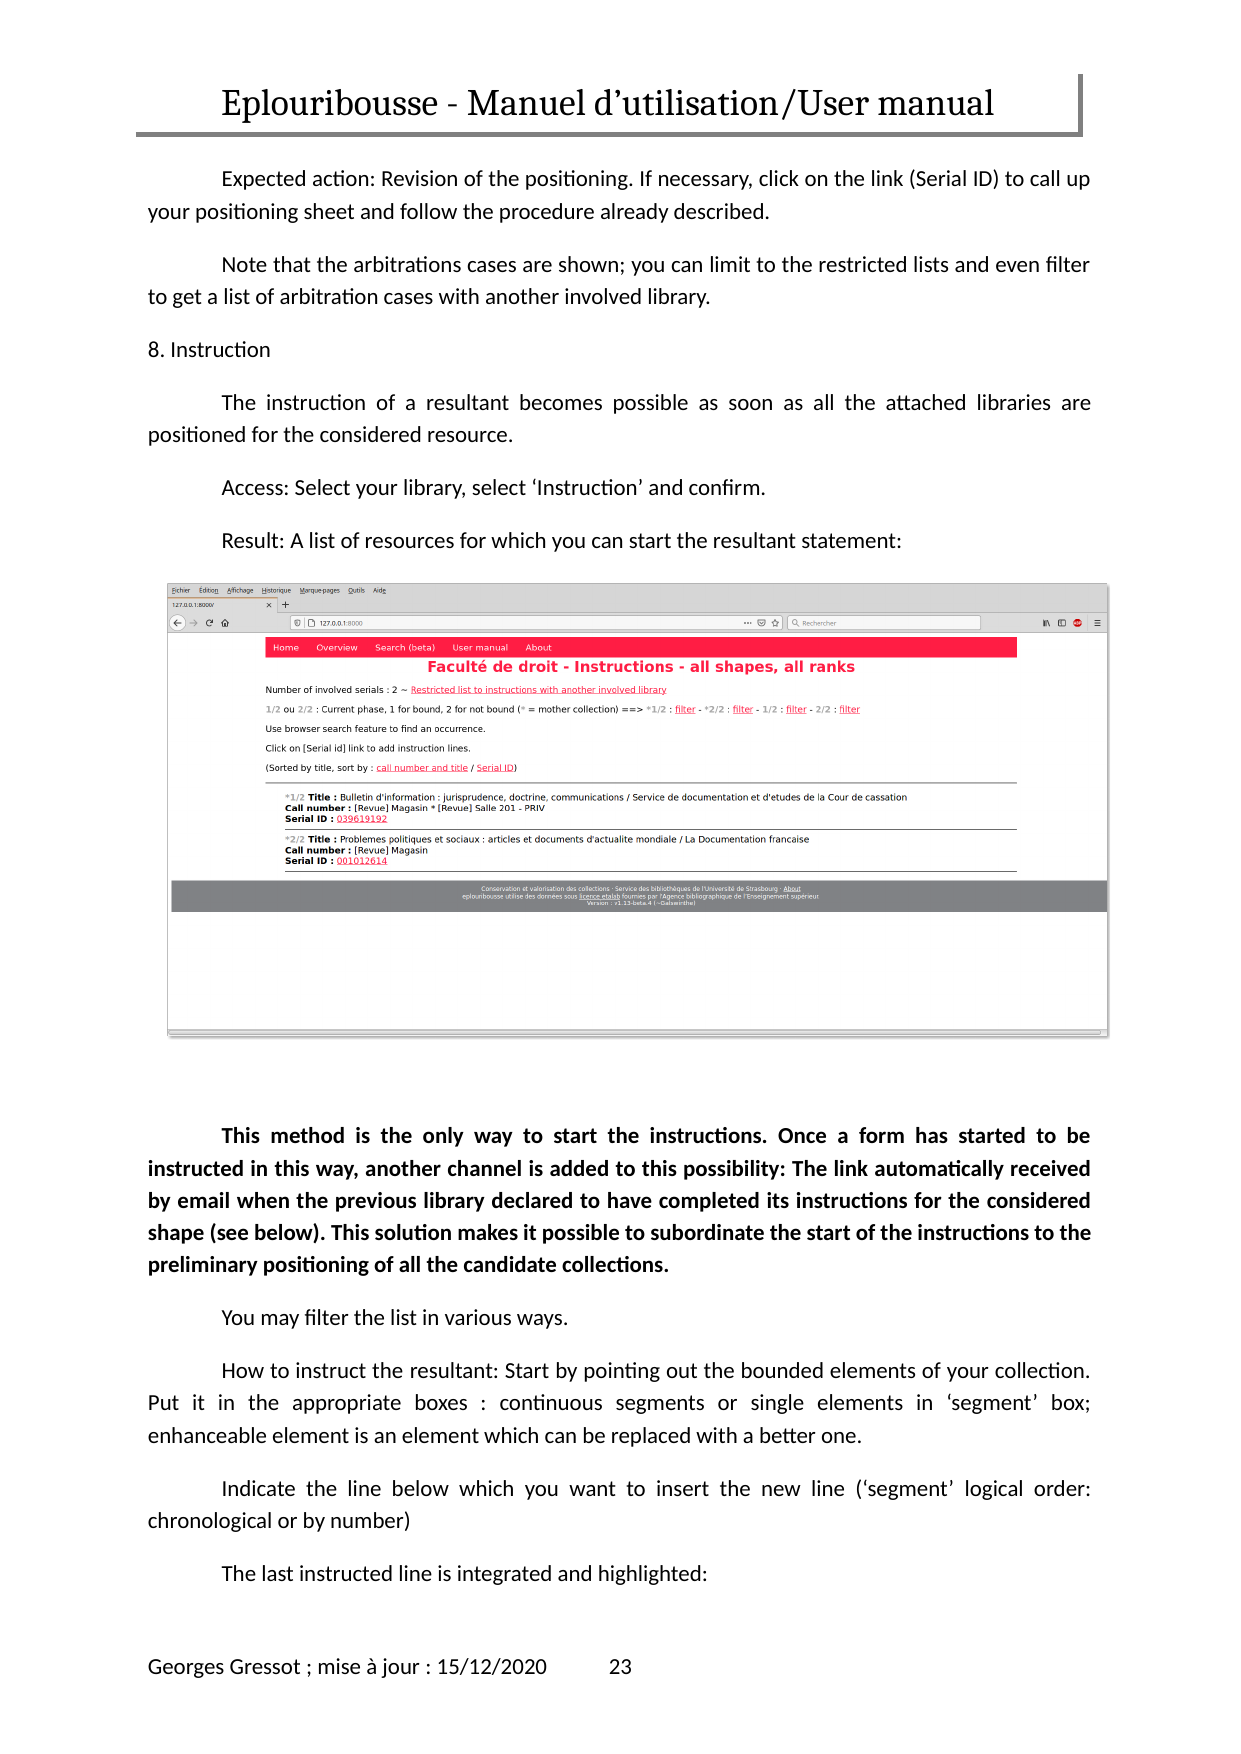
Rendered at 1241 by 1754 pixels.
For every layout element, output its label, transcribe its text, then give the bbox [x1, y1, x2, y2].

text Indicate the line below which you want to insert the new line (‘segment’ logical order: chronological or by number) [148, 1474, 1093, 1534]
text Expected action: Revision of the positioning. If necessary, click on the link (Serial ID) to call up your positioning sheet and follow the procedure already described. [148, 164, 1093, 225]
text The last instructed line is integrated and highlighted: [148, 1559, 1093, 1587]
text You may filter the list in various ways. [148, 1303, 1093, 1331]
text This method is the only way to start the instructions. Once a form has started to be instructed in this way, another channel is added to this possibility: The link automatically received by email when the previous library declared to have completed its instructions for the considered shape (see below). This solution makes it possible to subordinate the start of the instructions to the preliminary positioning of all the candidate collections. [148, 1122, 1093, 1278]
text Note that the arbitrations cases are shown; you can limit to the restricted lists and even filter to get a list of arbitration cases with another involved library. [148, 250, 1093, 310]
text 8. Instruction [148, 335, 1093, 363]
text How to instruct the resultant: Start by pointing out the bounded elements of your collection. Put it in the appropriate boxes : continuous segments or single elements in ‘segment’ box; enhanceable element is an element which can be replaced with a better one. [148, 1356, 1093, 1449]
text The instruction of a resultant becomes possible as soon as all the attached libraries are positioned for the considered resource. [148, 388, 1093, 448]
picture [165, 581, 1111, 1040]
text Access: Select your library, select ‘Instruction’ and confirm. [148, 473, 1093, 501]
text Result: A list of resources for which you can start the resultant statement: [148, 526, 1093, 554]
